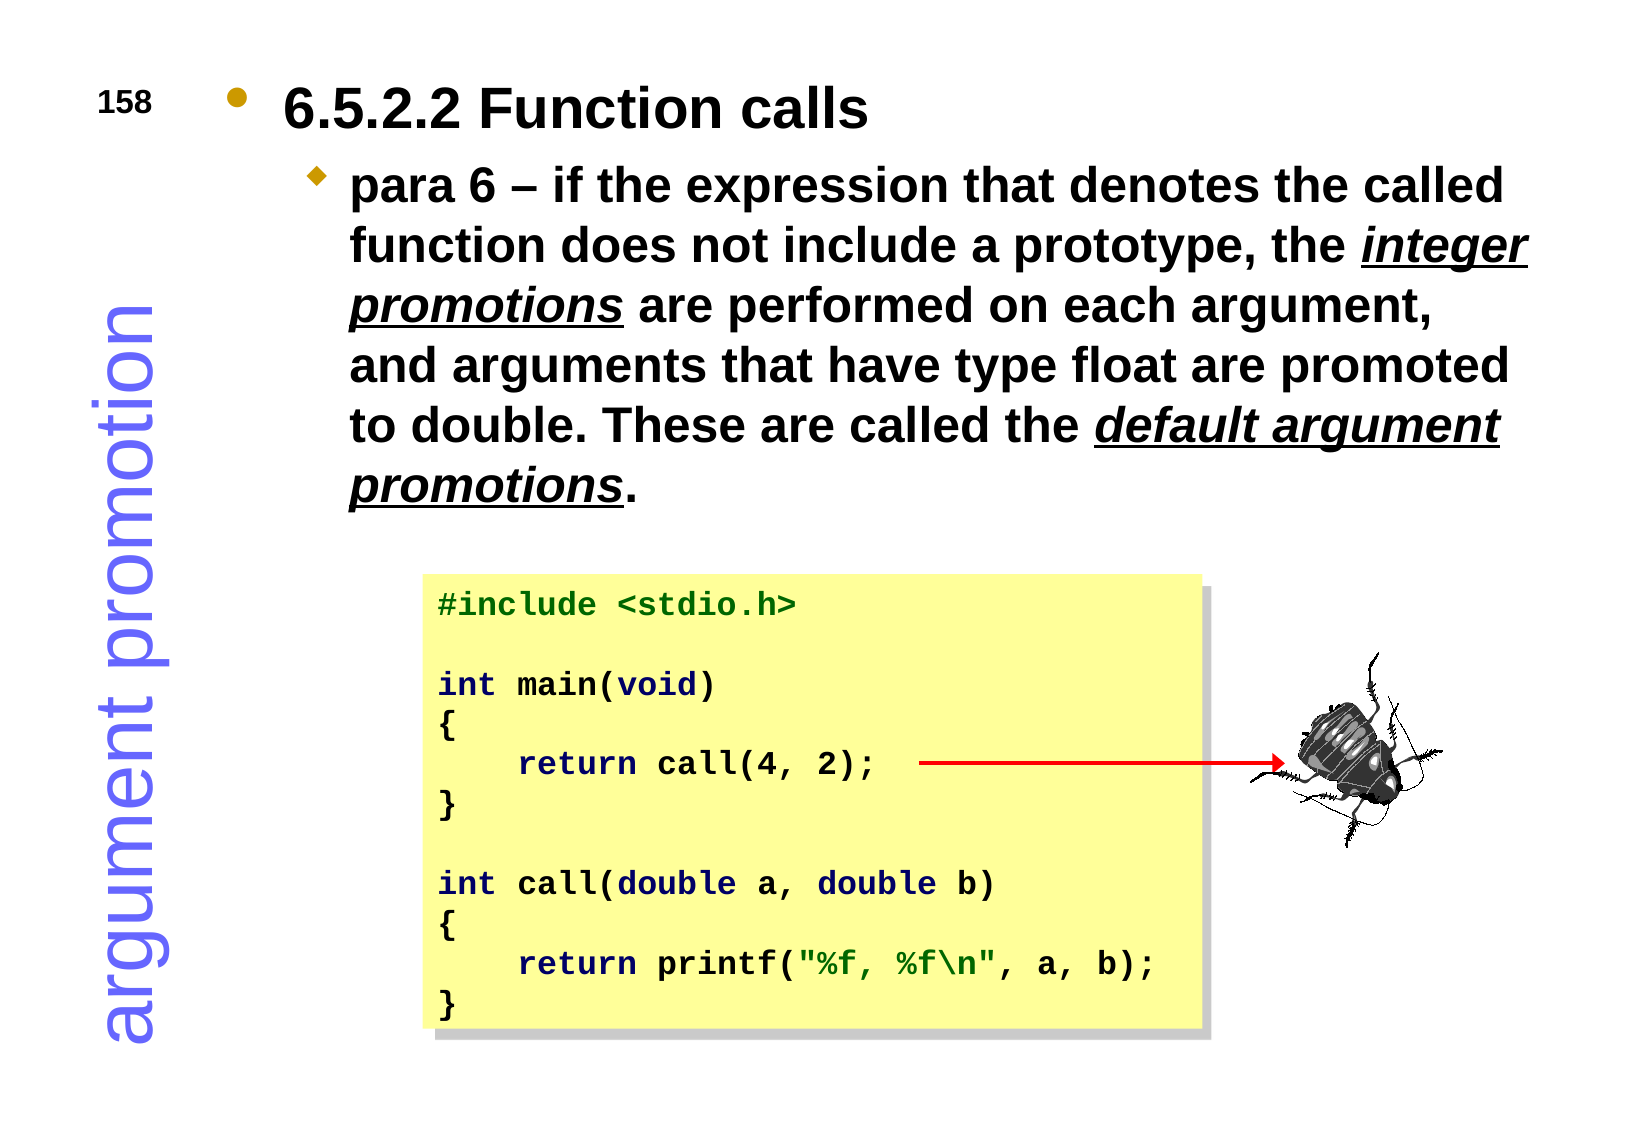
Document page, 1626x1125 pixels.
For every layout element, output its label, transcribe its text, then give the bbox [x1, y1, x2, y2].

text_box #include <stdio.h> int main(void) { return call(4, 2); } int call(double a, double b) { return printf("%f, %f\n", a, b); } [422, 574, 1203, 1029]
text_box [1395, 755, 1418, 768]
text_box [1274, 771, 1286, 777]
text_box [1284, 692, 1400, 803]
text_box [1348, 828, 1353, 838]
text_box [1361, 794, 1370, 800]
title argument promotion [50, 187, 188, 1063]
text_box [1367, 680, 1374, 691]
list 6.5.2.2 Function calls para 6 – if the expression that denotes the called function does not include a prototype, the integer promotions are performed on each argument, and arguments that have type float are promoted to double. These are called the default argument promotions. [212, 62, 1550, 1063]
text_box [1351, 798, 1365, 827]
